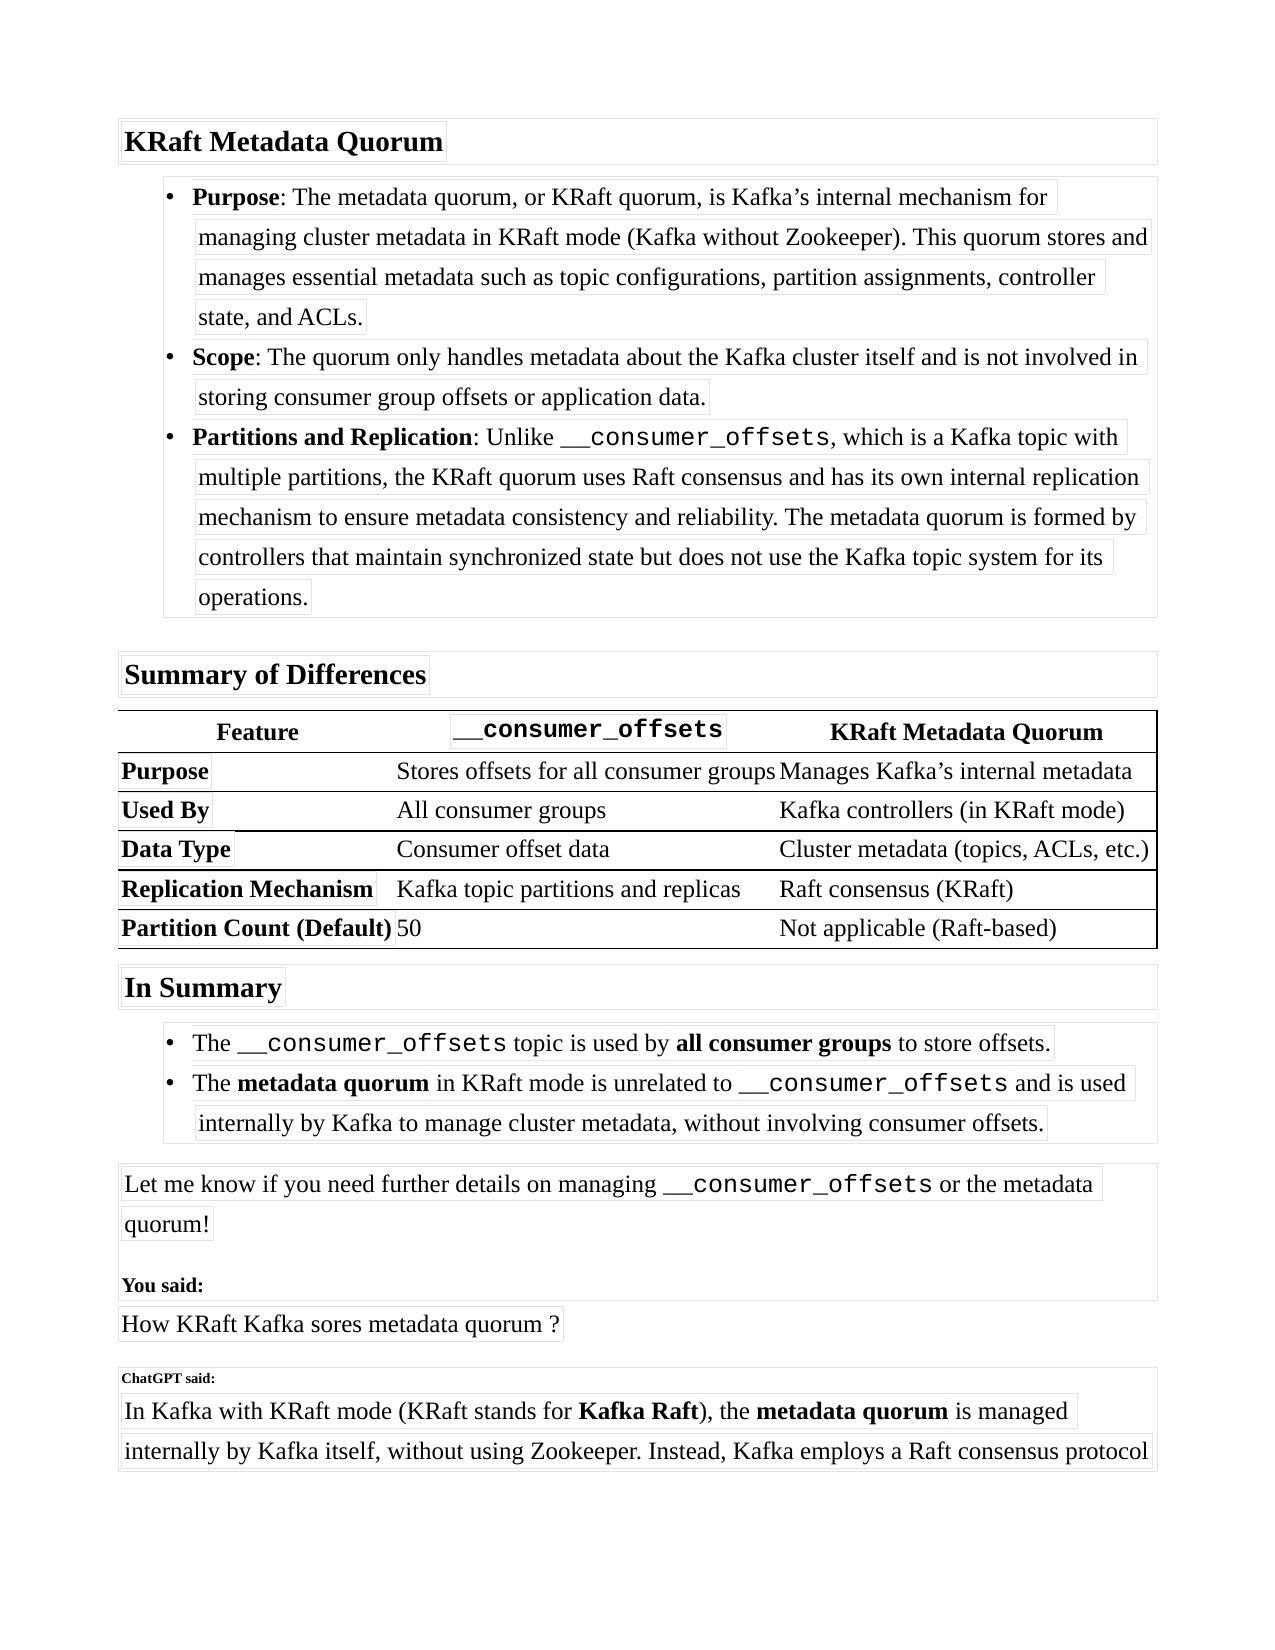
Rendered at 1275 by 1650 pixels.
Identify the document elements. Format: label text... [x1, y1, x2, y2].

table_cell Data Type [118, 832, 396, 869]
table_cell Stores offsets for all consumer groups [396, 753, 779, 791]
table_cell Raft consensus (KRaft) [779, 871, 1156, 908]
text In Kafka with KRaft mode (KRaft stands for Kafka Raft), the metadata quorum is managed internally by Kafka itself, without using Zookeeper. Instead, Kafka employs a Raft consensus protocol [119, 1390, 1157, 1471]
list Purpose: The metadata quorum, or KRaft quorum, is Kafka’s internal mechanism for managing cluster metadata in KRaft mode (Kafka without Zookeeper). This quorum stores and manages essential metadata such as topic configurations, partition assignments, controller state, and ACLs. [164, 177, 1157, 334]
table_cell Partition Count (Default) [119, 911, 395, 945]
text Let me know if you need further details on managing __consumer_offsets or the metadata quorum! [119, 1164, 1157, 1240]
table_cell Kafka controllers (in KRaft mode) [779, 792, 1156, 830]
list Partitions and Replication: Unlike __consumer_offsets, which is a Kafka topic with multiple partitions, the KRaft quorum uses Raft consensus and has its own internal replication mechanism to ensure metadata consistency and reliability. The metadata quorum is formed by controllers that maintain synchronized state but does not use the Kafka topic system for its operations. [164, 416, 1157, 617]
table_cell Used By [118, 792, 396, 830]
subtitle ChatGPT said: [119, 1368, 1157, 1387]
text How KRaft Kafka sores metadata quorum ? [119, 1307, 563, 1341]
subtitle In Summary [119, 965, 1157, 1009]
table_cell Cluster metadata (topics, ACLs, etc.) [779, 832, 1156, 869]
subtitle Summary of Differences [119, 652, 1157, 697]
table_header Feature [118, 711, 396, 751]
table_cell Purpose [118, 753, 396, 791]
subtitle KRaft Metadata Quorum [119, 119, 1157, 164]
table_cell Not applicable (Raft-based) [779, 910, 1156, 948]
table_cell Kafka topic partitions and replicas [396, 871, 779, 908]
table_cell 50 [396, 910, 779, 948]
list The __consumer_offsets topic is used by all consumer groups to store offsets. [164, 1023, 1157, 1060]
list The metadata quorum in KRaft mode is unrelated to __consumer_offsets and is used internally by Kafka to manage cluster metadata, without involving consumer offsets. [164, 1062, 1157, 1143]
list Scope: The quorum only handles metadata about the Kafka cluster itself and is not involved in storing consumer group offsets or application data. [164, 336, 1157, 414]
subtitle You said: [119, 1270, 1157, 1300]
table_cell All consumer groups [396, 792, 779, 830]
text [564, 1306, 1157, 1341]
table_cell Manages Kafka’s internal metadata [779, 753, 1156, 791]
table_header KRaft Metadata Quorum [779, 711, 1156, 751]
table_header __consumer_offsets [396, 711, 779, 751]
table_cell Replication Mechanism [118, 871, 396, 908]
table_cell Consumer offset data [396, 832, 779, 869]
